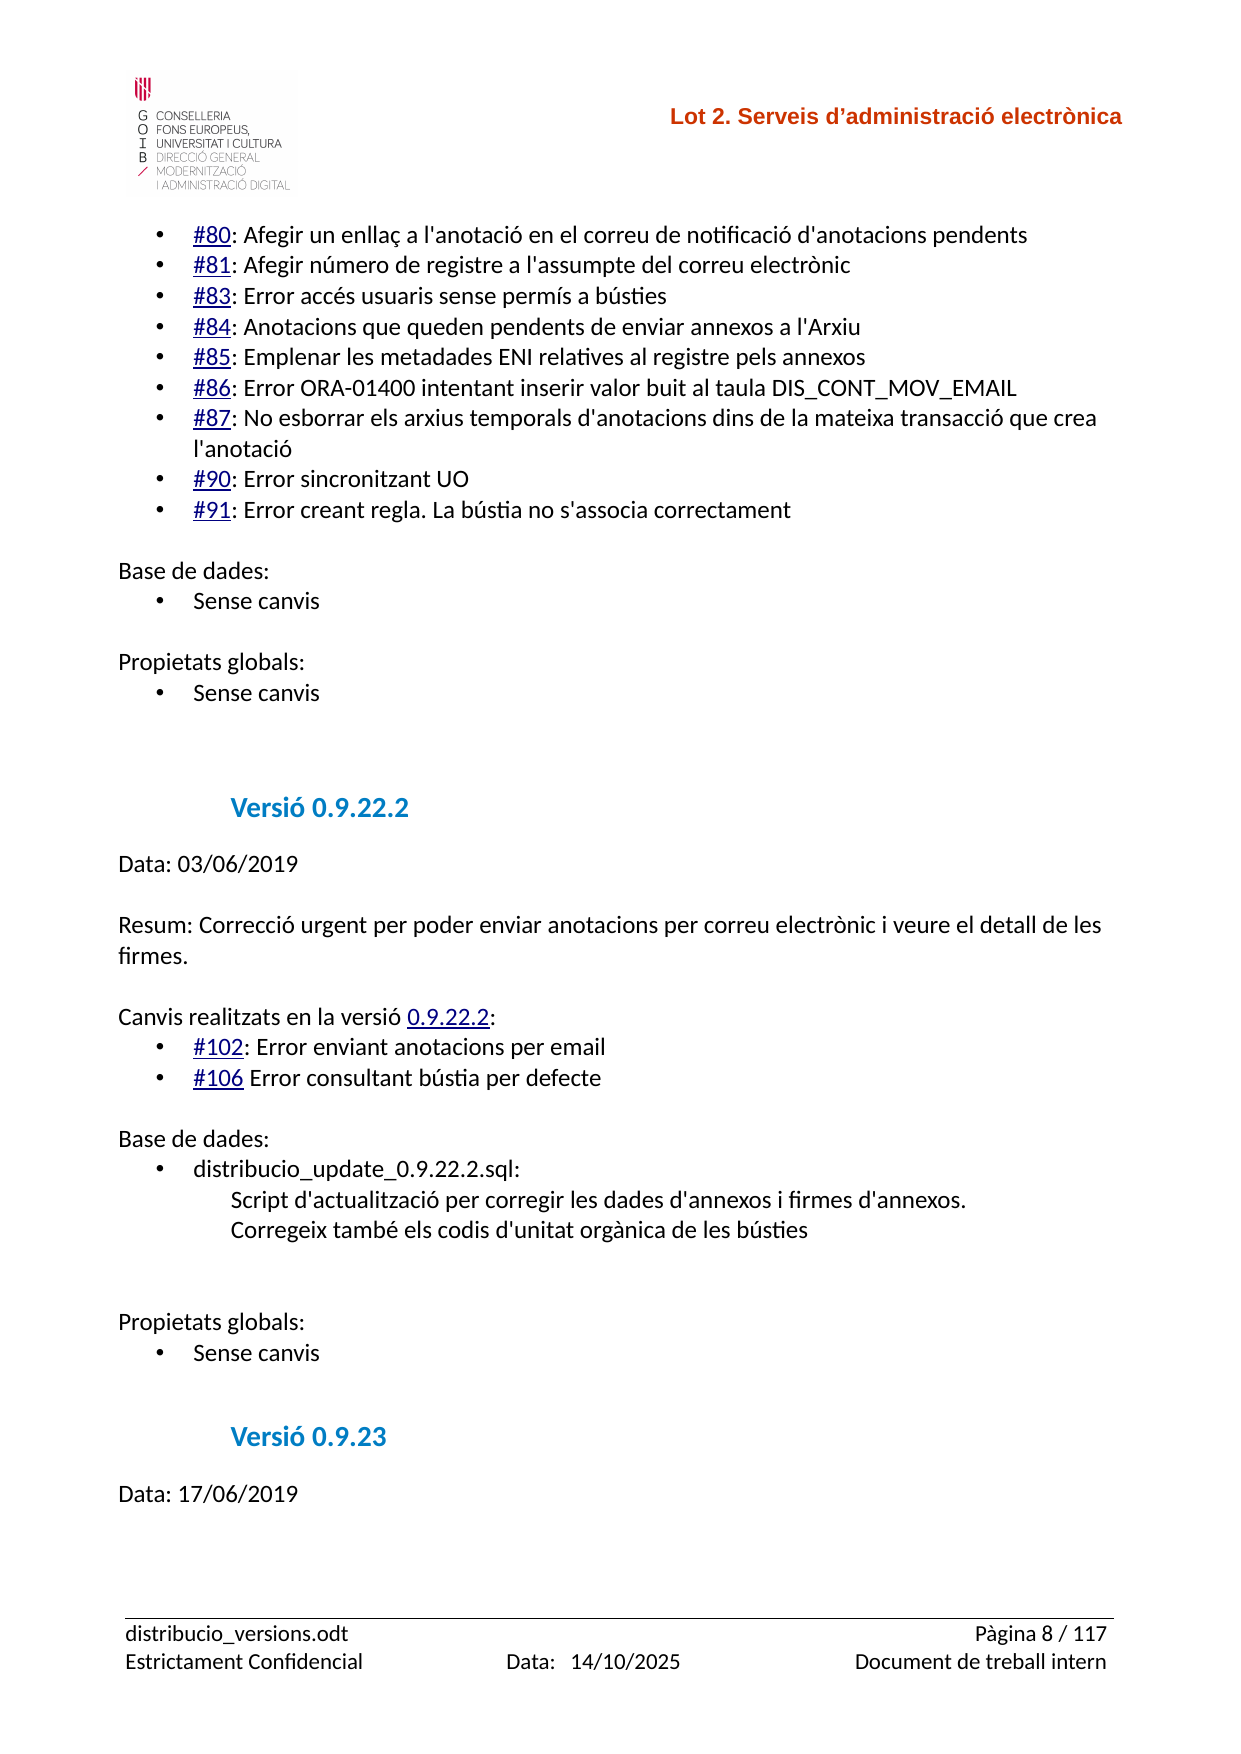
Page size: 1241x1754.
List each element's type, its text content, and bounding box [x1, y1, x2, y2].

list #90: Error sincronitzant UO [156, 463, 1122, 494]
picture [126, 70, 299, 197]
text Data: 03/06/2019 [118, 848, 1122, 879]
subtitle Versió 0.9.23 [153, 1418, 1122, 1454]
text Propietats globals: [118, 646, 1122, 677]
text Data: 17/06/2019 [118, 1478, 1122, 1508]
text Base de dades: [118, 1123, 1122, 1154]
list distribucio_update_0.9.22.2.sql: [156, 1154, 1122, 1184]
list #85: Emplenar les metadades ENI relatives al registre pels annexos [156, 341, 1122, 372]
list #80: Afegir un enllaç a l'anotació en el correu de notificació d'anotacions pendents [156, 219, 1122, 250]
list Script d'actualització per corregir les dades d'annexos i firmes d'annexos. [193, 1184, 1122, 1215]
list #83: Error accés usuaris sense permís a bústies [156, 280, 1122, 311]
text Canvis realitzats en la versió 0.9.22.2: [118, 1001, 1122, 1032]
list #87: No esborrar els arxius temporals d'anotacions dins de la mateixa transacció que crea l'anotació [156, 402, 1122, 463]
list Sense canvis [156, 585, 1122, 616]
list Sense canvis [156, 677, 1122, 707]
list #86: Error ORA-01400 intentant inserir valor buit al taula DIS_CONT_MOV_EMAIL [156, 372, 1122, 402]
list #102: Error enviant anotacions per email [156, 1032, 1122, 1062]
list #106 Error consultant bústia per defecte [156, 1062, 1122, 1093]
text Resum: Correcció urgent per poder enviar anotacions per correu electrònic i veure el detall de les firmes. [118, 909, 1122, 971]
list Corregeix també els codis d'unitat orgànica de les bústies [193, 1215, 1122, 1245]
list #91: Error creant regla. La bústia no s'associa correctament [156, 494, 1122, 524]
subtitle Versió 0.9.22.2 [153, 789, 1122, 825]
text Base de dades: [118, 555, 1122, 585]
list #84: Anotacions que queden pendents de enviar annexos a l'Arxiu [156, 311, 1122, 341]
text Propietats globals: [118, 1306, 1122, 1337]
list #81: Afegir número de registre a l'assumpte del correu electrònic [156, 250, 1122, 280]
list Sense canvis [156, 1337, 1122, 1367]
